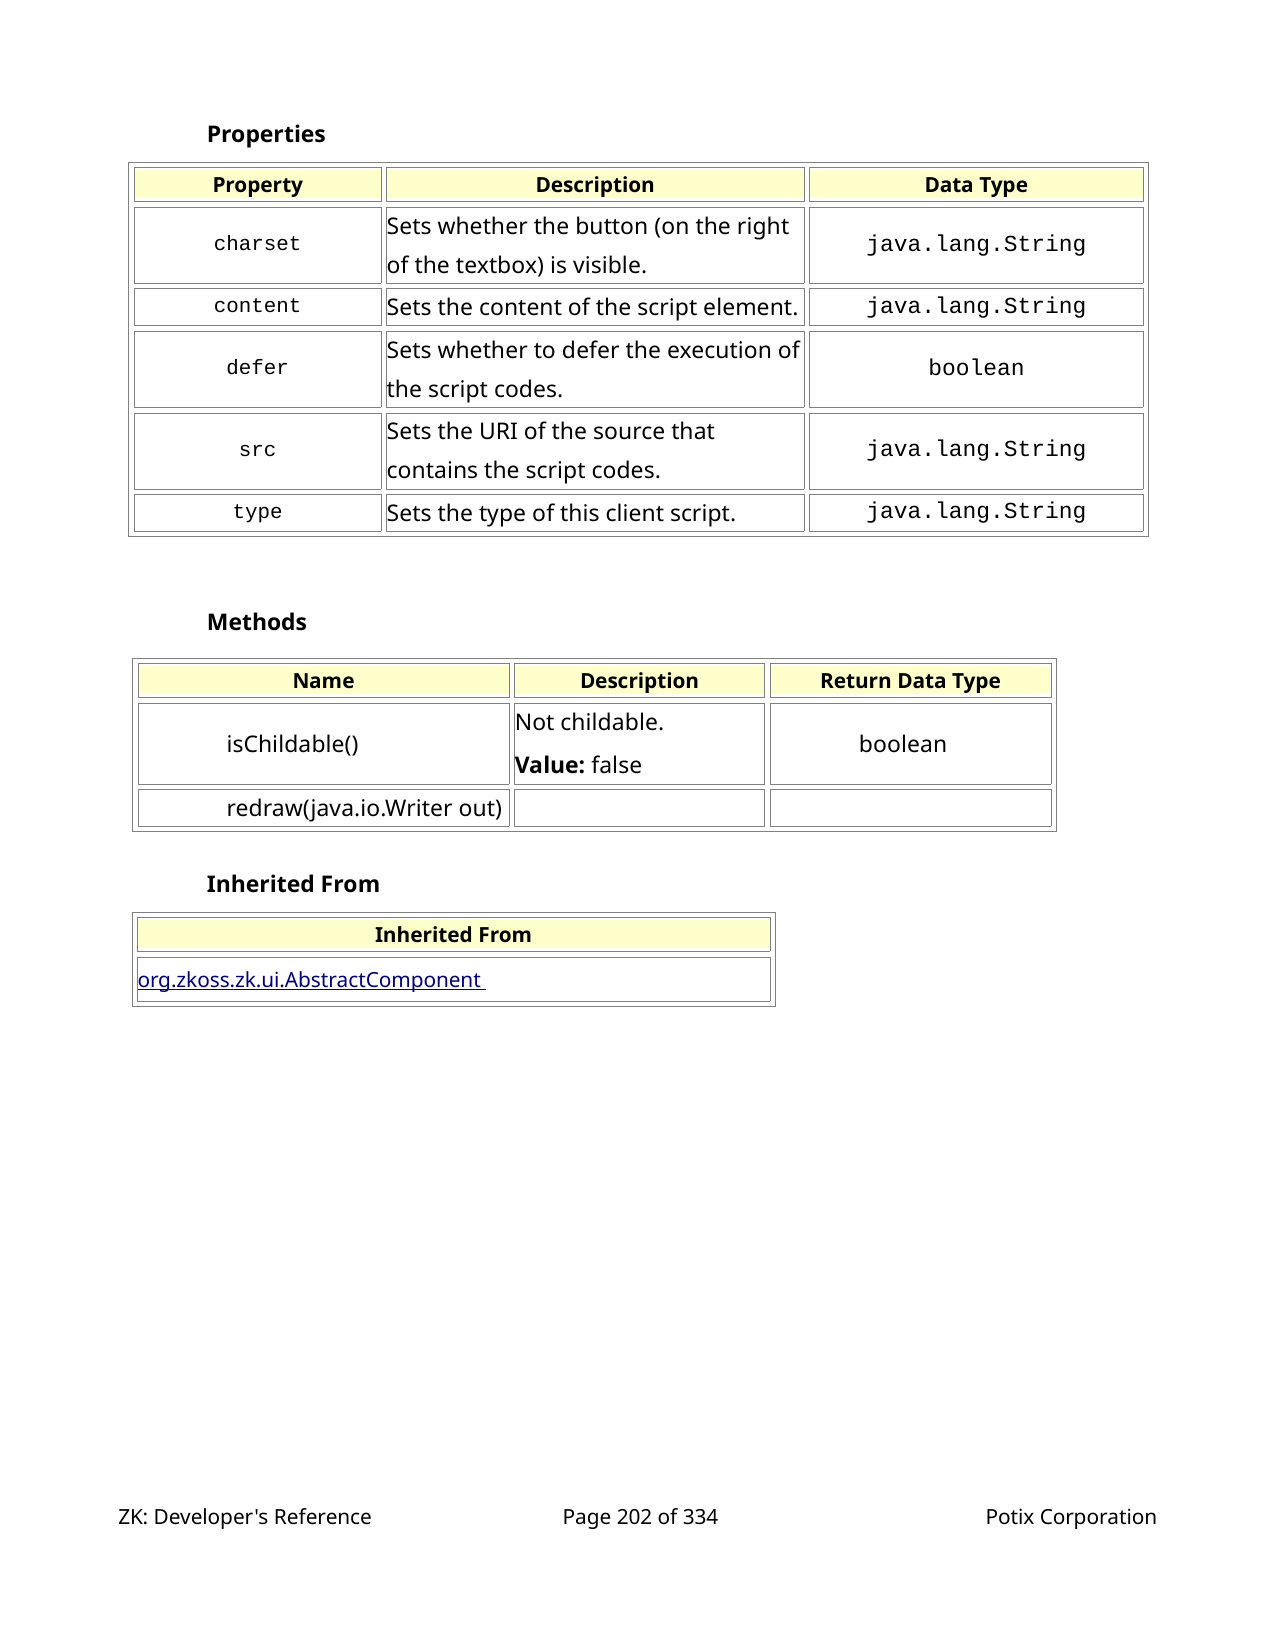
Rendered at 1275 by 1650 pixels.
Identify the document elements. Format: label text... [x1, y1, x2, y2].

table_cell Sets the content of the script element. [384, 283, 806, 325]
table_cell redraw(java.io.Writer out) [135, 784, 512, 826]
subtitle Properties [207, 118, 1157, 149]
table_cell Sets the URI of the source that contains the script codes. [384, 407, 806, 488]
table_cell java.lang.String [806, 407, 1146, 488]
table_header Property [131, 163, 383, 201]
table_cell charset [131, 201, 383, 283]
table_cell defer [131, 325, 383, 407]
table_cell Sets whether to defer the execution of the script codes. [384, 325, 806, 407]
table_cell Not childable. Value: false [512, 697, 767, 783]
table_cell java.lang.String [806, 489, 1146, 531]
table_cell Sets the type of this client script. [384, 489, 806, 531]
table_cell isChildable() [135, 697, 512, 783]
table_header Name [135, 659, 512, 697]
table_cell org.zkoss.zk.ui.AbstractComponent [134, 951, 772, 1001]
table_cell content [131, 283, 383, 325]
table_cell [771, 790, 1051, 826]
table_cell type [131, 489, 383, 531]
table_header Description [384, 163, 806, 201]
table_cell boolean [767, 697, 1053, 783]
table_cell boolean [806, 325, 1146, 407]
table_header Return Data Type [767, 659, 1053, 697]
subtitle Inherited From [207, 868, 1157, 899]
text Methods [207, 606, 1157, 637]
table_cell java.lang.String [806, 201, 1146, 283]
table_cell java.lang.String [806, 283, 1146, 325]
table_header Data Type [806, 163, 1146, 201]
table_cell Sets whether the button (on the right of the textbox) is visible. [384, 201, 806, 283]
table_cell [512, 784, 767, 826]
table_cell [515, 790, 764, 826]
table_cell [767, 784, 1053, 826]
table_cell src [131, 407, 383, 488]
table_header Description [512, 659, 767, 697]
table_header Inherited From [134, 913, 772, 951]
